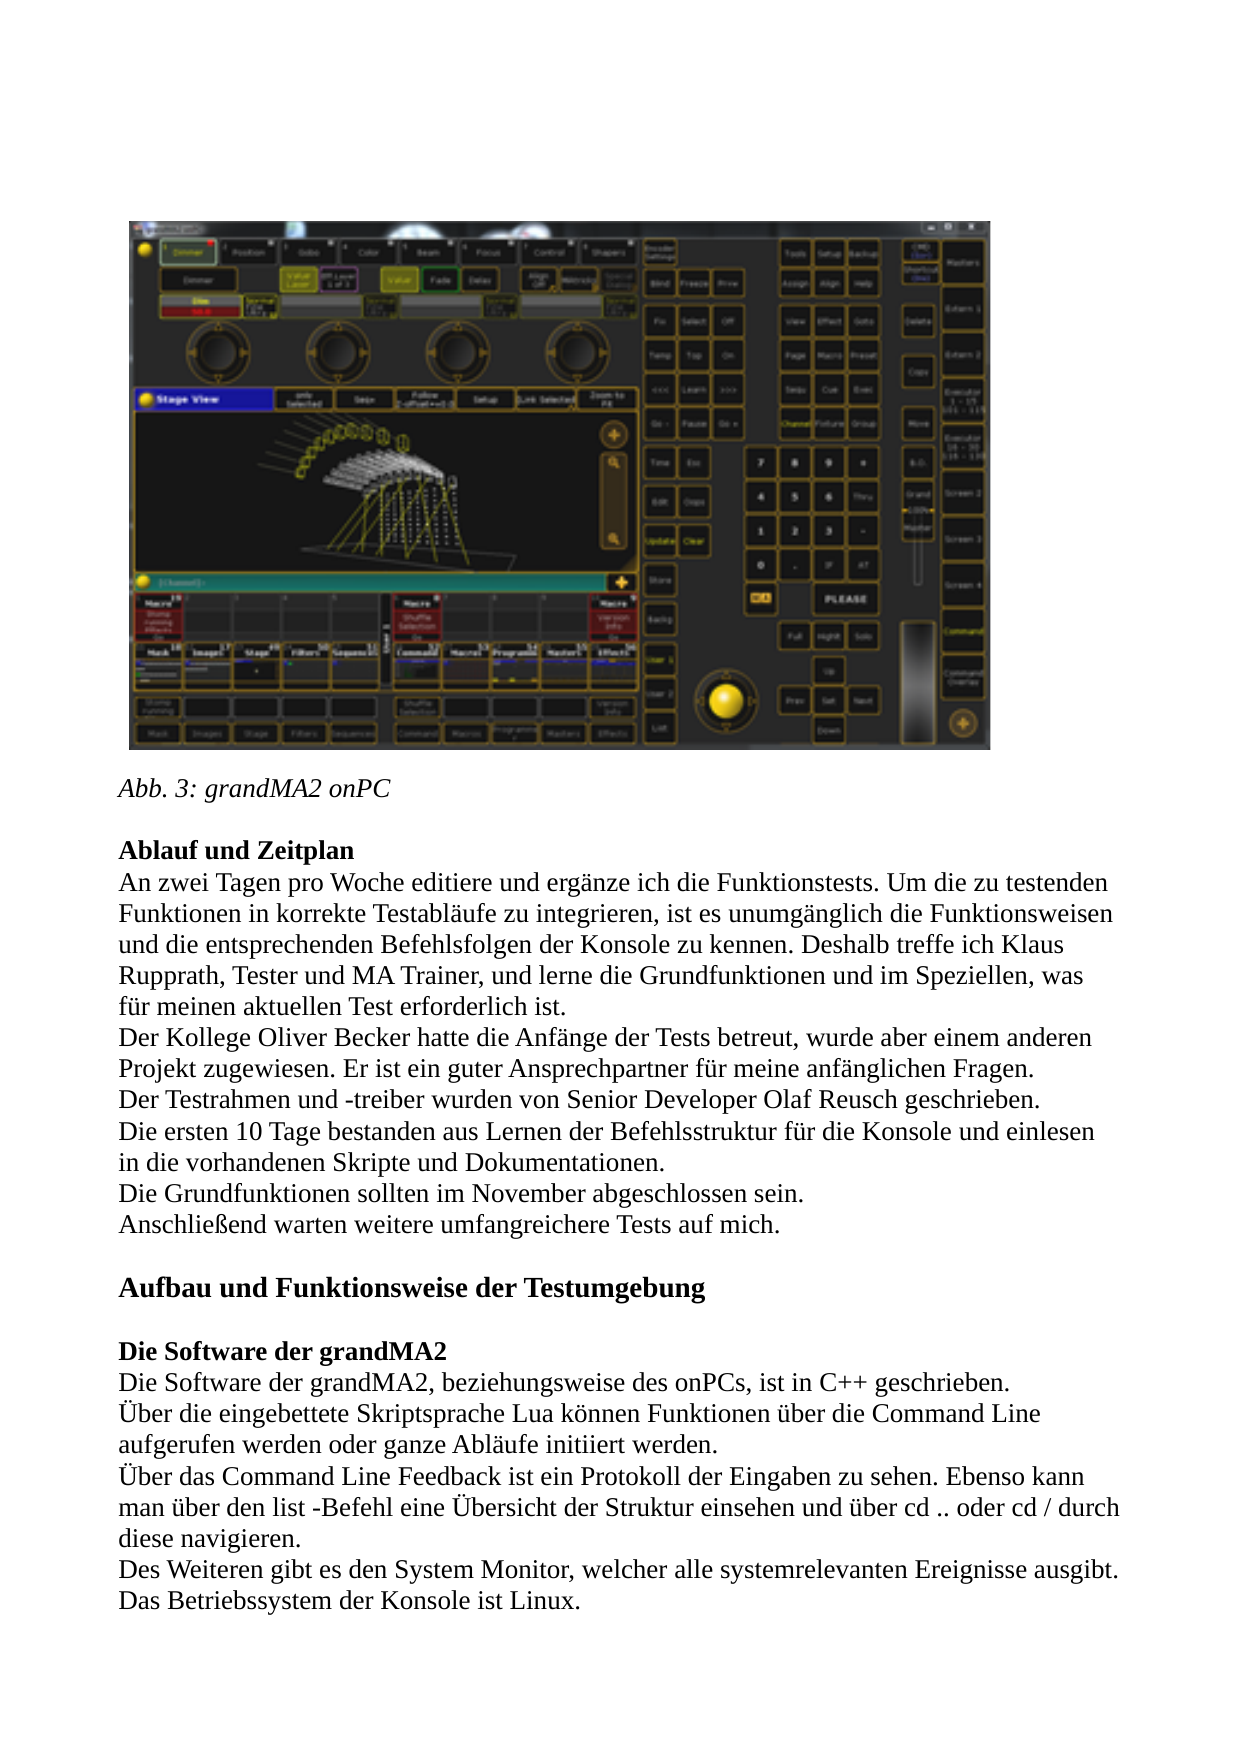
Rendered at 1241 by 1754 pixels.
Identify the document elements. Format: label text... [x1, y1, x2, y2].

text Über das Command Line Feedback ist ein Protokoll der Eingaben zu sehen. Ebenso kann man über den list -Befehl eine Übersicht der Struktur einsehen und über cd .. oder cd / durch diese navigieren. [118, 1460, 1122, 1553]
text Abb. 3: grandMA2 onPC [118, 772, 1122, 803]
text An zwei Tagen pro Woche editiere und ergänze ich die Funktionstests. Um die zu testenden Funktionen in korrekte Testabläufe zu integrieren, ist es unumgänglich die Funktionsweisen und die entsprechenden Befehlsfolgen der Konsole zu kennen. Deshalb treffe ich Klaus Rupprath, Tester und MA Trainer, und lerne die Grundfunktionen und im Speziellen, was für meinen aktuellen Test erforderlich ist. [118, 866, 1122, 1021]
text Das Betriebssystem der Konsole ist Linux. [118, 1584, 1122, 1616]
text Die ersten 10 Tage bestanden aus Lernen der Befehlsstruktur für die Konsole und einlesen in die vorhandenen Skripte und Dokumentationen. [118, 1115, 1122, 1177]
text Die Grundfunktionen sollten im November abgeschlossen sein. [118, 1177, 1122, 1208]
text Die Software der grandMA2 [118, 1335, 1122, 1366]
picture [129, 221, 991, 750]
text Über die eingebettete Skriptsprache Lua können Funktionen über die Command Line aufgerufen werden oder ganze Abläufe initiiert werden. [118, 1397, 1122, 1460]
text Aufbau und Funktionsweise der Testumgebung [118, 1271, 1122, 1304]
text Der Kollege Oliver Becker hatte die Anfänge der Tests betreut, wurde aber einem anderen Projekt zugewiesen. Er ist ein guter Ansprechpartner für meine anfänglichen Fragen. [118, 1021, 1122, 1084]
text Des Weiteren gibt es den System Monitor, welcher alle systemrelevanten Ereignisse ausgibt. [118, 1553, 1122, 1584]
text Anschließend warten weitere umfangreichere Tests auf mich. [118, 1208, 1122, 1239]
text Die Software der grandMA2, beziehungsweise des onPCs, ist in C++ geschrieben. [118, 1366, 1122, 1397]
text Der Testrahmen und -treiber wurden von Senior Developer Olaf Reusch geschrieben. [118, 1084, 1122, 1115]
text Ablauf und Zeitplan [118, 834, 1122, 866]
